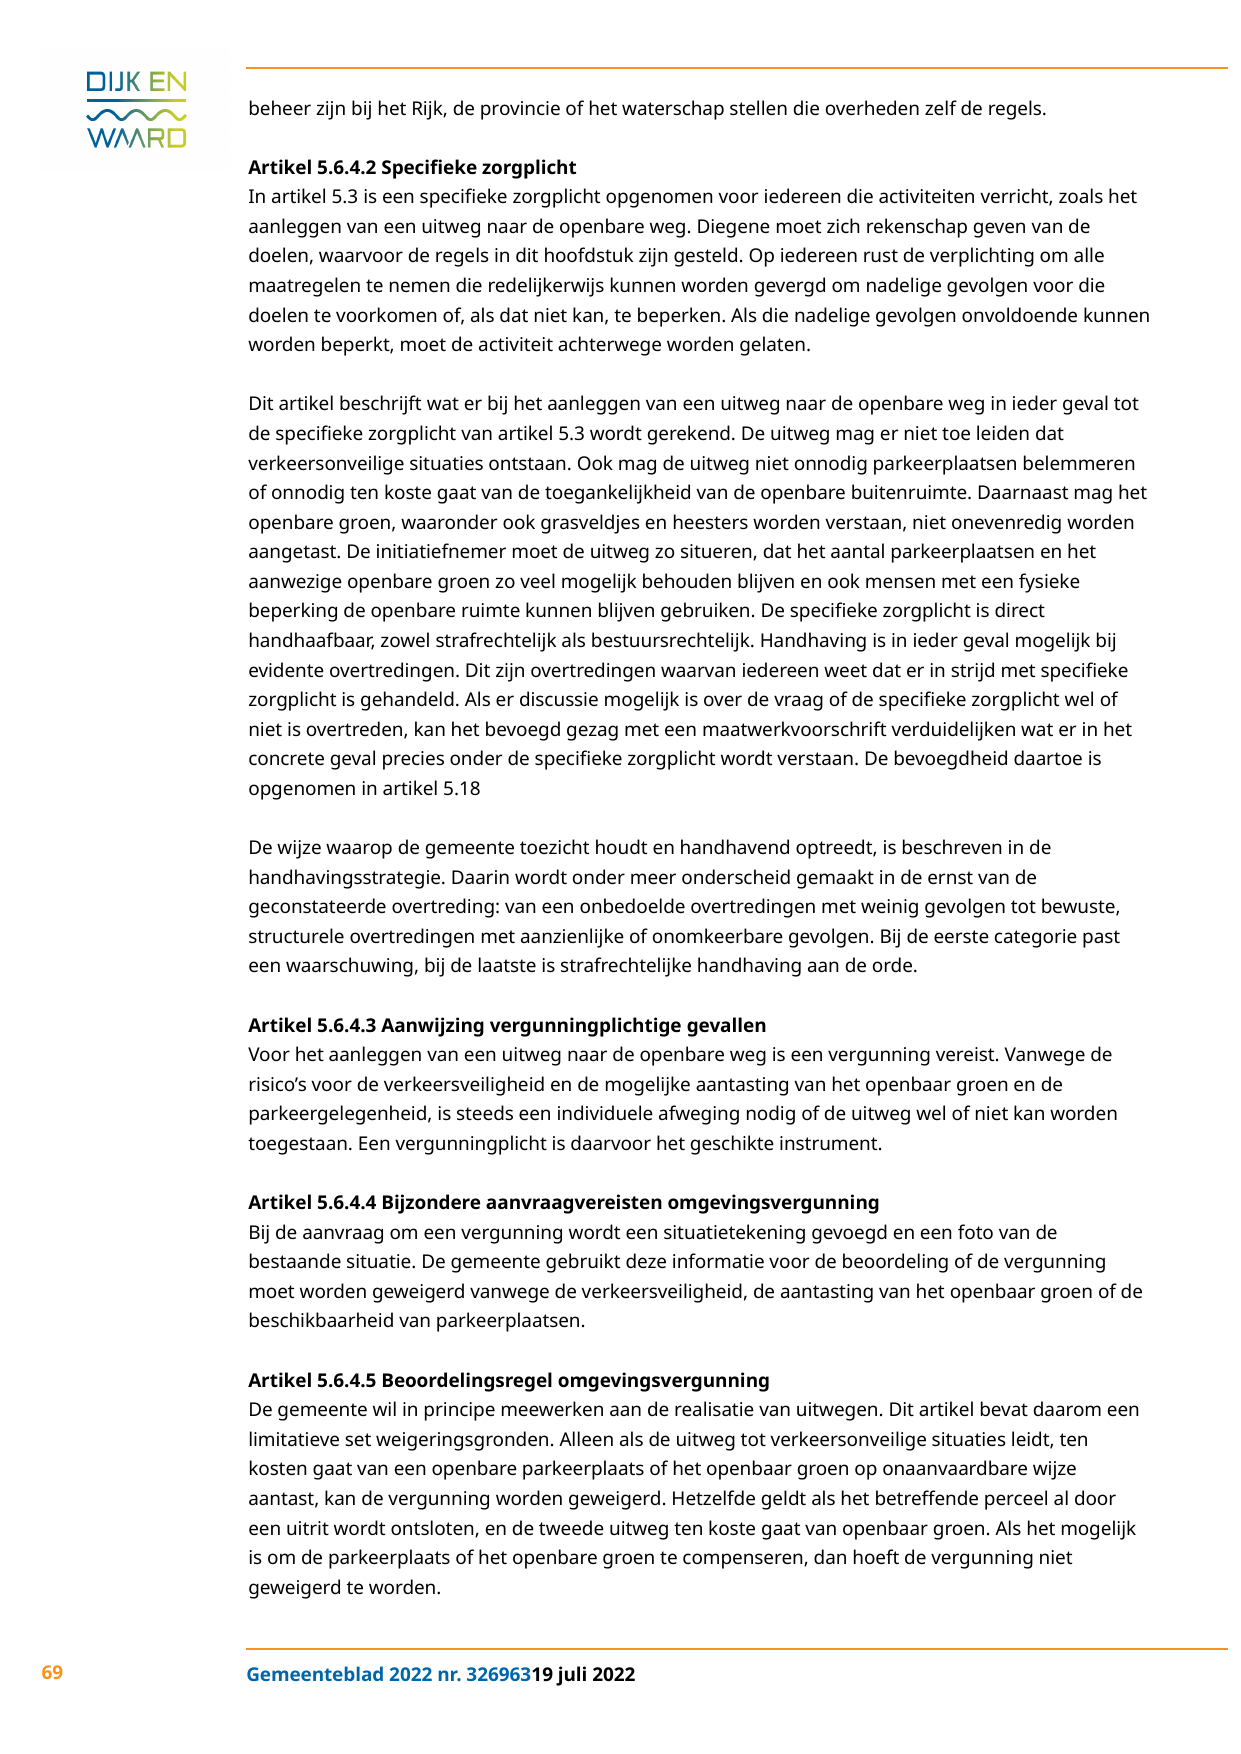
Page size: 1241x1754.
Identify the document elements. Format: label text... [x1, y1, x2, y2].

text Artikel 5.6.4.4 Bijzondere aanvraagvereisten omgevingsvergunning [248, 1189, 1152, 1215]
text De wijze waarop de gemeente toezicht houdt en handhavend optreedt, is beschreven in de handhavingsstrategie. Daarin wordt onder meer onderscheid gemaakt in de ernst van de geconstateerde overtreding: van een onbedoelde overtredingen met weinig gevolgen tot bewuste, structurele overtredingen met aanzienlijke of onomkeerbare gevolgen. Bij de eerste categorie past een waarschuwing, bij de laatste is strafrechtelijke handhaving aan de orde. [248, 834, 1152, 978]
text In artikel 5.3 is een specifieke zorgplicht opgenomen voor iedereen die activiteiten verricht, zoals het aanleggen van een uitweg naar de openbare weg. Diegene moet zich rekenschap geven van de doelen, waarvoor de regels in dit hoofdstuk zijn gesteld. Op iedereen rust de verplichting om alle maatregelen te nemen die redelijkerwijs kunnen worden gevergd om nadelige gevolgen voor die doelen te voorkomen of, als dat niet kan, te beperken. Als die nadelige gevolgen onvoldoende kunnen worden beperkt, moet de activiteit achterwege worden gelaten. [248, 183, 1152, 357]
text Artikel 5.6.4.3 Aanwijzing vergunningplichtige gevallen [248, 1012, 1152, 1038]
text Voor het aanleggen van een uitweg naar de openbare weg is een vergunning vereist. Vanwege de risico’s voor de verkeersveiligheid en de mogelijke aantasting van het openbaar groen en de parkeergelegenheid, is steeds een individuele afweging nodig of de uitweg wel of niet kan worden toegestaan. Een vergunningplicht is daarvoor het geschikte instrument. [248, 1041, 1152, 1156]
text Artikel 5.6.4.2 Specifieke zorgplicht [248, 154, 1152, 180]
text De gemeente wil in principe meewerken aan de realisatie van uitwegen. Dit artikel bevat daarom een limitatieve set weigeringsgronden. Alleen als de uitweg tot verkeersonveilige situaties leidt, ten kosten gaat van een openbare parkeerplaats of het openbaar groen op onaanvaardbare wijze aantast, kan de vergunning worden geweigerd. Hetzelfde geldt als het betreffende perceel al door een uitrit wordt ontsloten, en de tweede uitweg ten koste gaat van openbaar groen. Als het mogelijk is om de parkeerplaats of het openbare groen te compenseren, dan hoeft de vergunning niet geweigerd te worden. [248, 1396, 1152, 1600]
text Artikel 5.6.4.5 Beoordelingsregel omgevingsvergunning [248, 1367, 1152, 1393]
text Bij de aanvraag om een vergunning wordt een situatietekening gevoegd en een foto van de bestaande situatie. De gemeente gebruikt deze informatie voor de beoordeling of de vergunning moet worden geweigerd vanwege de verkeersveiligheid, de aantasting van het openbaar groen of de beschikbaarheid van parkeerplaatsen. [248, 1219, 1152, 1333]
text Dit artikel beschrijft wat er bij het aanleggen van een uitweg naar de openbare weg in ieder geval tot de specifieke zorgplicht van artikel 5.3 wordt gerekend. De uitweg mag er niet toe leiden dat verkeersonveilige situaties ontstaan. Ook mag de uitweg niet onnodig parkeerplaatsen belemmeren of onnodig ten koste gaat van de toegankelijkheid van de openbare buitenruimte. Daarnaast mag het openbare groen, waaronder ook grasveldjes en heesters worden verstaan, niet onevenredig worden aangetast. De initiatiefnemer moet de uitweg zo situeren, dat het aantal parkeerplaatsen en het aanwezige openbare groen zo veel mogelijk behouden blijven en ook mensen met een fysieke beperking de openbare ruimte kunnen blijven gebruiken. De specifieke zorgplicht is direct handhaafbaar, zowel strafrechtelijk als bestuursrechtelijk. Handhaving is in ieder geval mogelijk bij evidente overtredingen. Dit zijn overtredingen waarvan iedereen weet dat er in strijd met specifieke zorgplicht is gehandeld. Als er discussie mogelijk is over de vraag of de specifieke zorgplicht wel of niet is overtreden, kan het bevoegd gezag met een maatwerkvoorschrift verduidelijken wat er in het concrete geval precies onder de specifieke zorgplicht wordt verstaan. De bevoegdheid daartoe is opgenomen in artikel 5.18 [248, 391, 1152, 801]
text beheer zijn bij het Rijk, de provincie of het waterschap stellen die overheden zelf de regels. [248, 95, 1152, 121]
picture [41, 47, 231, 172]
